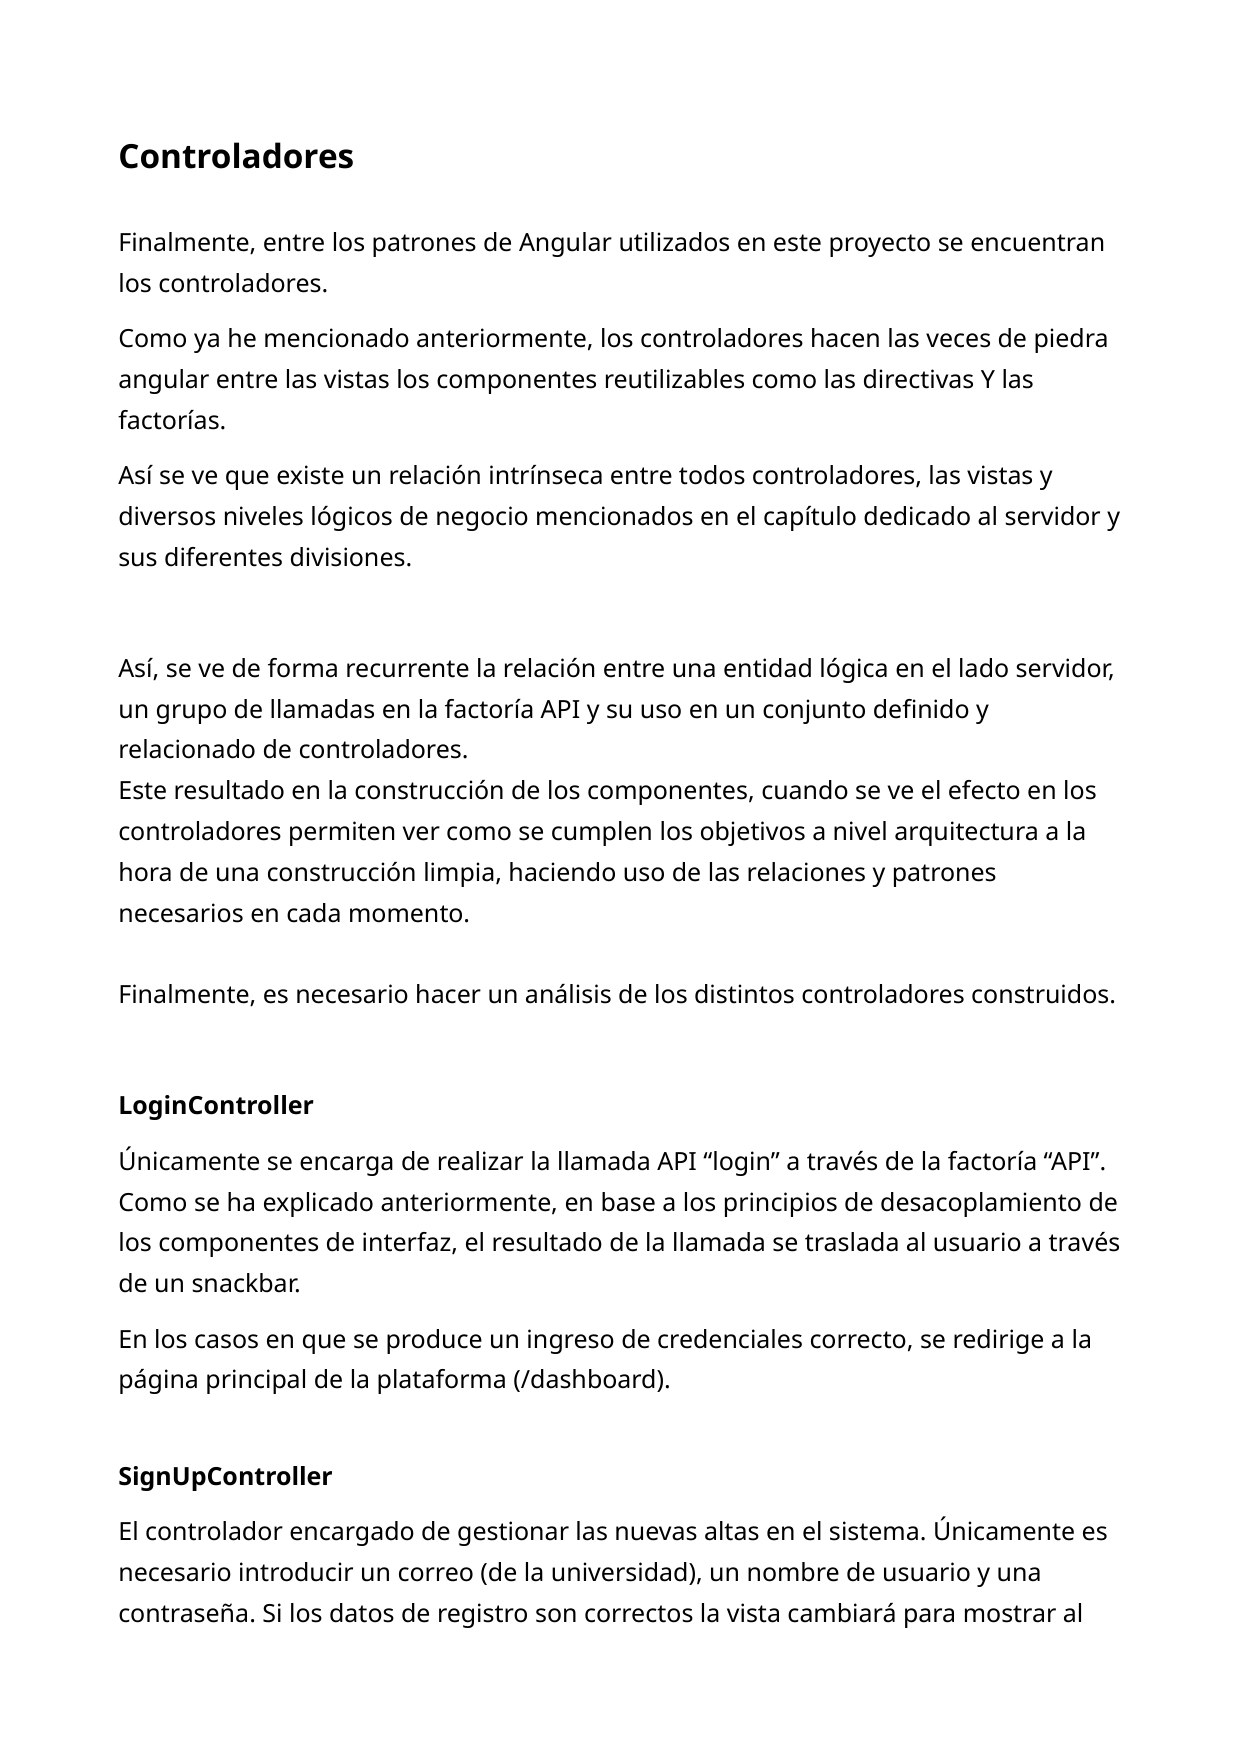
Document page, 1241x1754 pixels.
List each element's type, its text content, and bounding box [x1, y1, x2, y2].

text Finalmente, entre los patrones de Angular utilizados en este proyecto se encuentran los controladores. [118, 225, 1122, 299]
subtitle Controladores [118, 133, 1122, 178]
text Como ya he mencionado anteriormente, los controladores hacen las veces de piedra angular entre las vistas los componentes reutilizables como las directivas Y las factorías. [118, 321, 1122, 437]
text Únicamente se encarga de realizar la llamada API “login” a través de la factoría “API”. Como se ha explicado anteriormente, en base a los principios de desacoplamiento de los componentes de interfaz, el resultado de la llamada se traslada al usuario a través de un snackbar. [118, 1143, 1122, 1300]
text LoginController [118, 1088, 1122, 1122]
text En los casos en que se produce un ingreso de credenciales correcto, se redirige a la página principal de la plataforma (/dashboard). [118, 1321, 1122, 1437]
text Así, se ve de forma recurrente la relación entre una entidad lógica en el lado servidor, un grupo de llamadas en la factoría API y su uso en un conjunto definido y relacionado de controladores. Este resultado en la construcción de los componentes, cuando se ve el efecto en los controladores permiten ver como se cumplen los objetivos a nivel arquitectura a la hora de una construcción limpia, haciendo uso de las relaciones y patrones necesarios en cada momento. Finalmente, es necesario hacer un análisis de los distintos controladores construidos. [118, 651, 1122, 1011]
text SignUpController [118, 1458, 1122, 1492]
text Así se ve que existe un relación intrínseca entre todos controladores, las vistas y diversos niveles lógicos de negocio mencionados en el capítulo dedicado al servidor y sus diferentes divisiones. [118, 458, 1122, 574]
text El controlador encargado de gestionar las nuevas altas en el sistema. Únicamente es necesario introducir un correo (de la universidad), un nombre de usuario y una contraseña. Si los datos de registro son correctos la vista cambiará para mostrar al [118, 1514, 1122, 1629]
